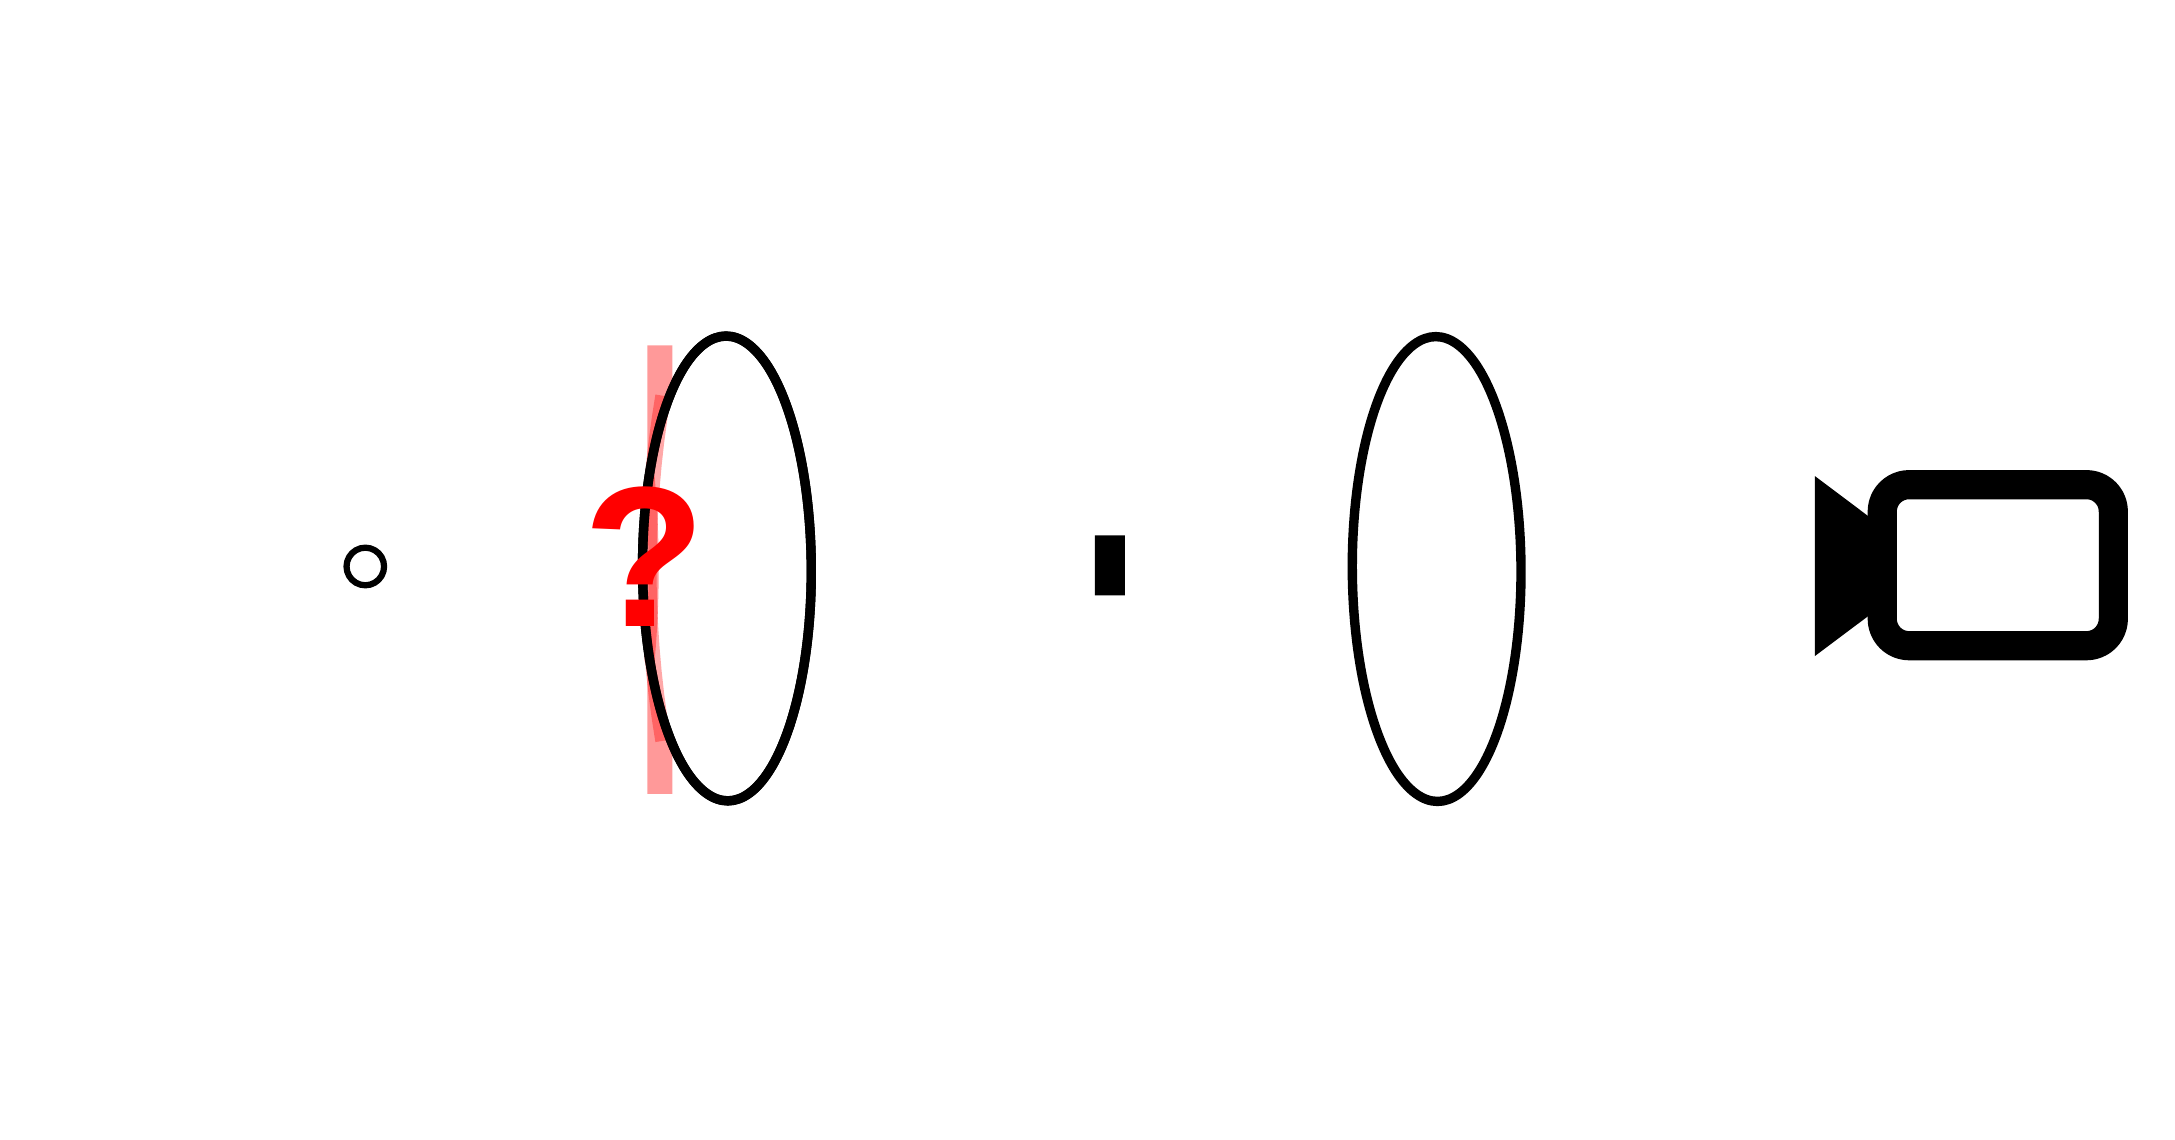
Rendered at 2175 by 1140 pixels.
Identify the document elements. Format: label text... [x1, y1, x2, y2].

text_box [649, 394, 664, 437]
text_box [1882, 484, 2114, 646]
text_box [658, 341, 806, 796]
text_box [1352, 336, 1522, 802]
text_box [1094, 535, 1125, 596]
text_box [646, 676, 665, 743]
text_box [1814, 476, 1875, 657]
text_box ? [540, 437, 751, 676]
